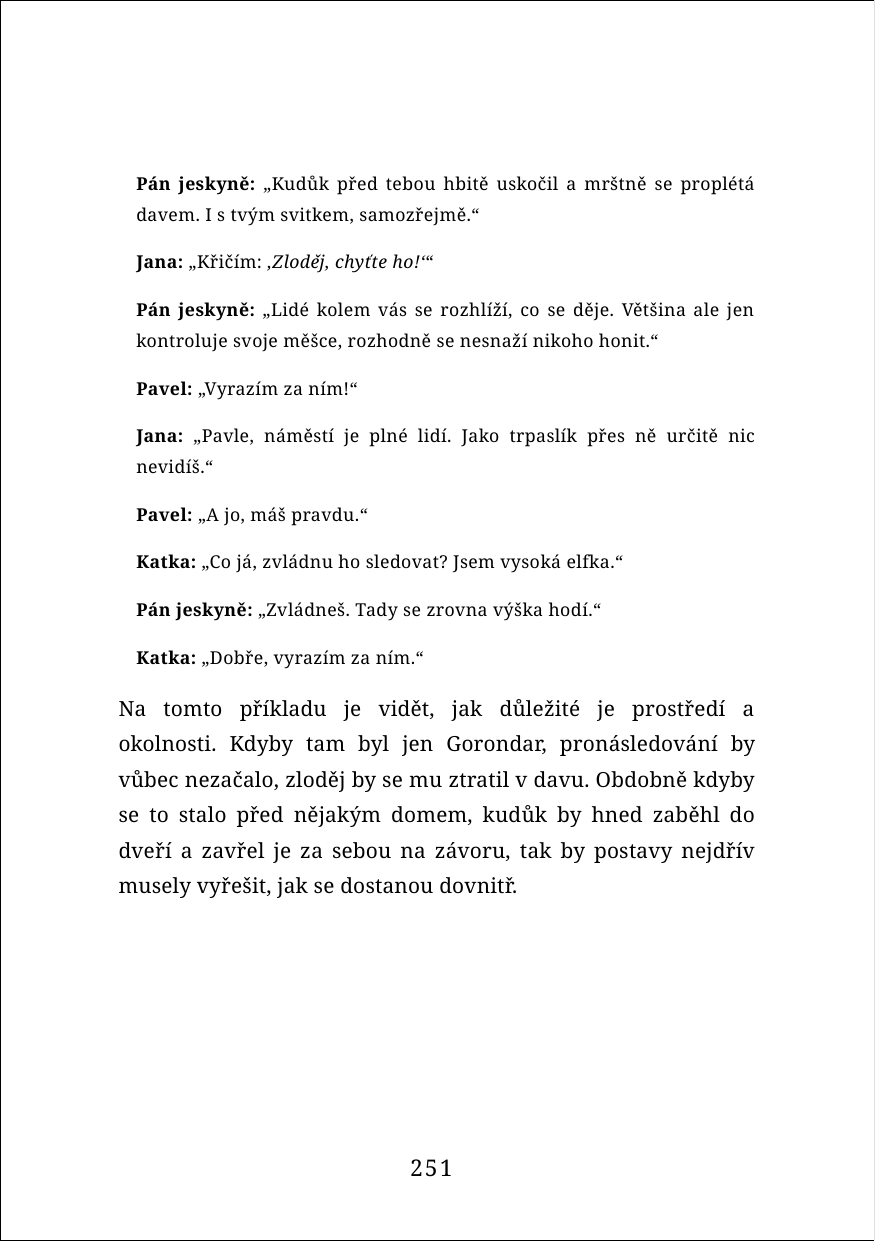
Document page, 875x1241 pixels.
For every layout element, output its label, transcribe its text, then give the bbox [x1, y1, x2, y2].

text Jana: „Křičím: ‚Zloděj, chyťte ho!‘“ [136, 250, 756, 274]
text Jana: „Pavle, náměstí je plné lidí. Jako trpaslík přes ně určitě nic nevidíš.“ [136, 424, 756, 478]
text Pán jeskyně: „Lidé kolem vás se rozhlíží, co se děje. Většina ale jen kontroluje svoje měšce, rozhodně se nesnaží nikoho honit.“ [136, 298, 756, 352]
text Pán jeskyně: „Zvládneš. Tady se zrovna výška hodí.“ [136, 598, 756, 622]
text Pavel: „Vyrazím za ním!“ [136, 376, 756, 400]
text Pavel: „A jo, máš pravdu.“ [136, 502, 756, 526]
text Katka: „Dobře, vyrazím za ním.“ [136, 646, 756, 670]
text Pán jeskyně: „Kudůk před tebou hbitě uskočil a mrštně se proplétá davem. I s tvým svitkem, samozřejmě.“ [136, 172, 756, 226]
text Katka: „Co já, zvládnu ho sledovat? Jsem vysoká elfka.“ [136, 550, 756, 574]
text Na tomto příkladu je vidět, jak důležité je prostředí a okolnosti. Kdyby tam byl jen Gorondar, pronásledování by vůbec nezačalo, zloděj by se mu ztratil v davu. Obdobně kdyby se to stalo před nějakým domem, kudůk by hned zaběhl do dveří a zavřel je za sebou na závoru, tak by postavy nejdřív musely vyřešit, jak se dostanou dovnitř. [118, 694, 756, 900]
